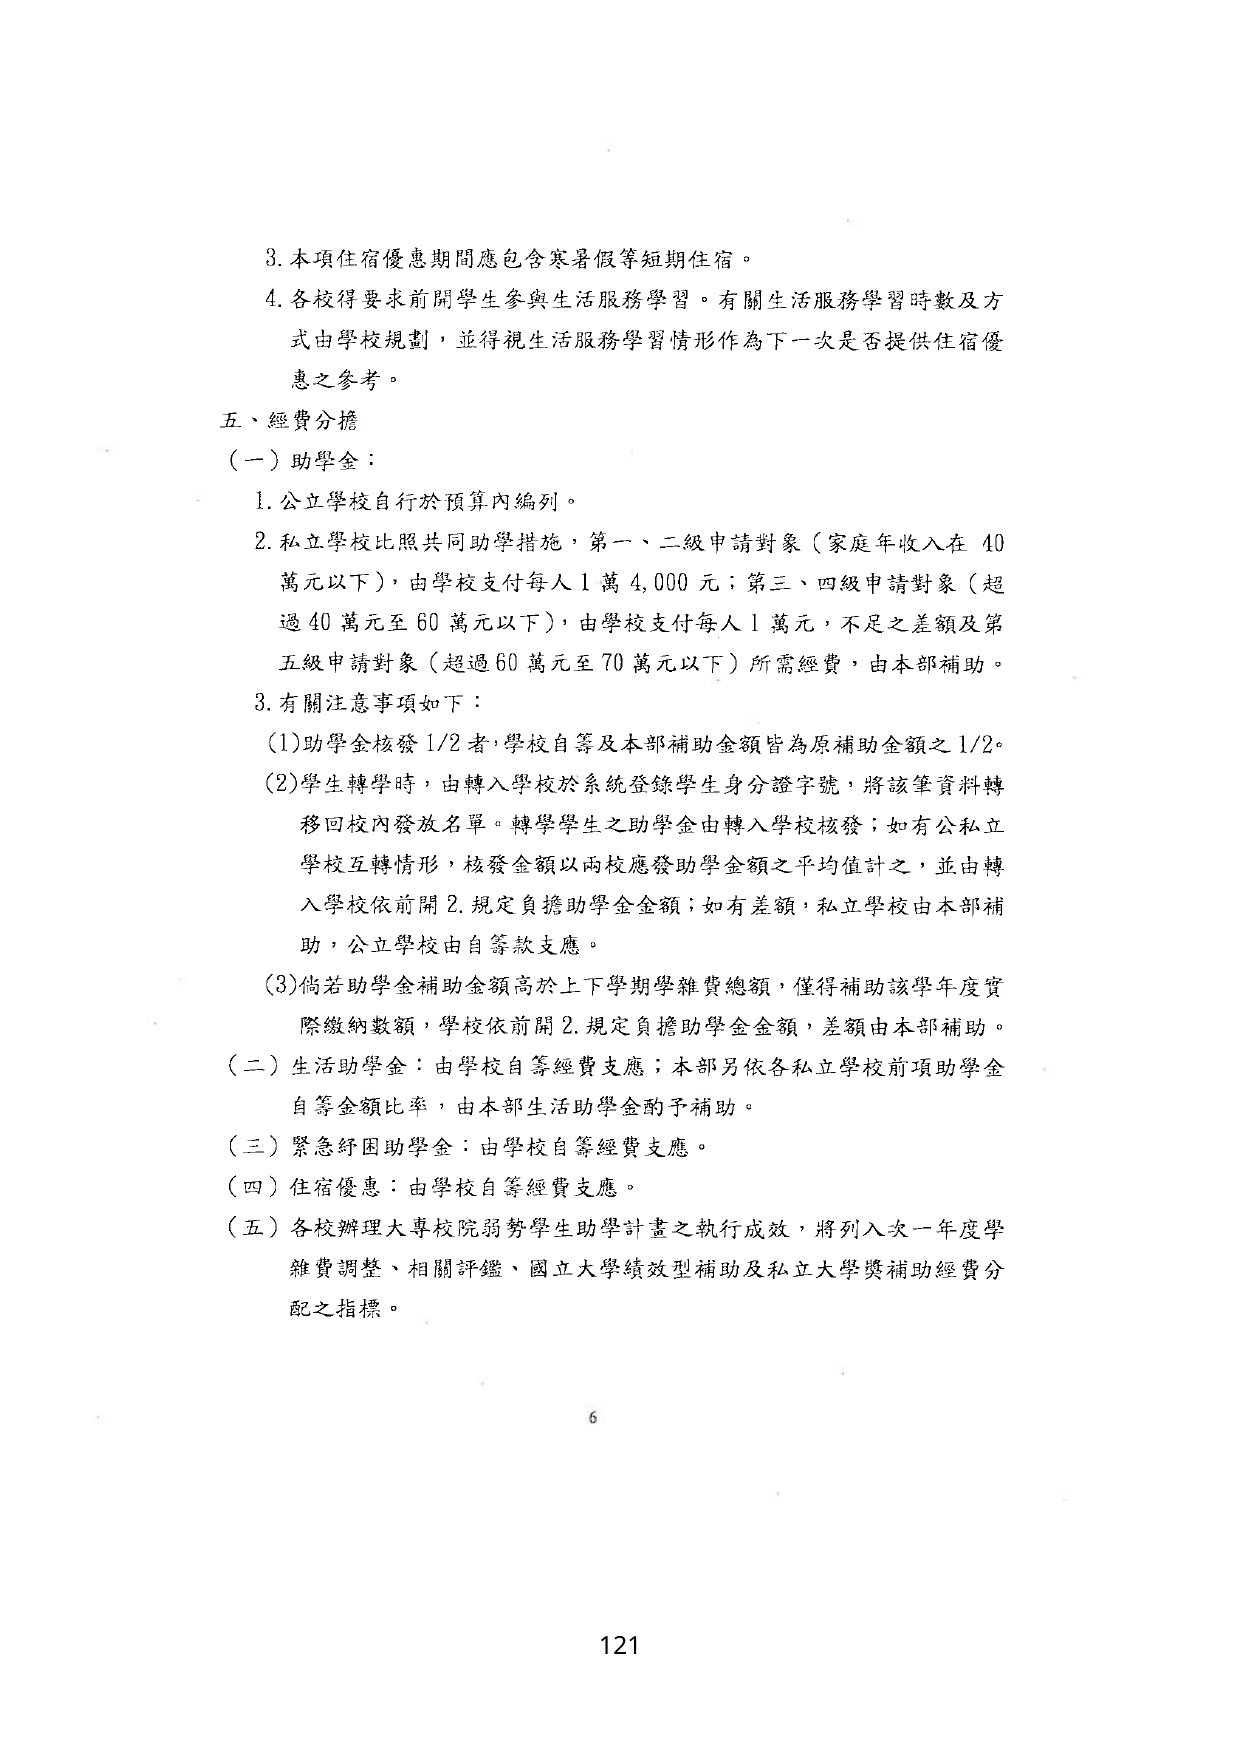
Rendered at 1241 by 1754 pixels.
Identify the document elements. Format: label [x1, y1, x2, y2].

picture [88, 122, 1093, 1542]
